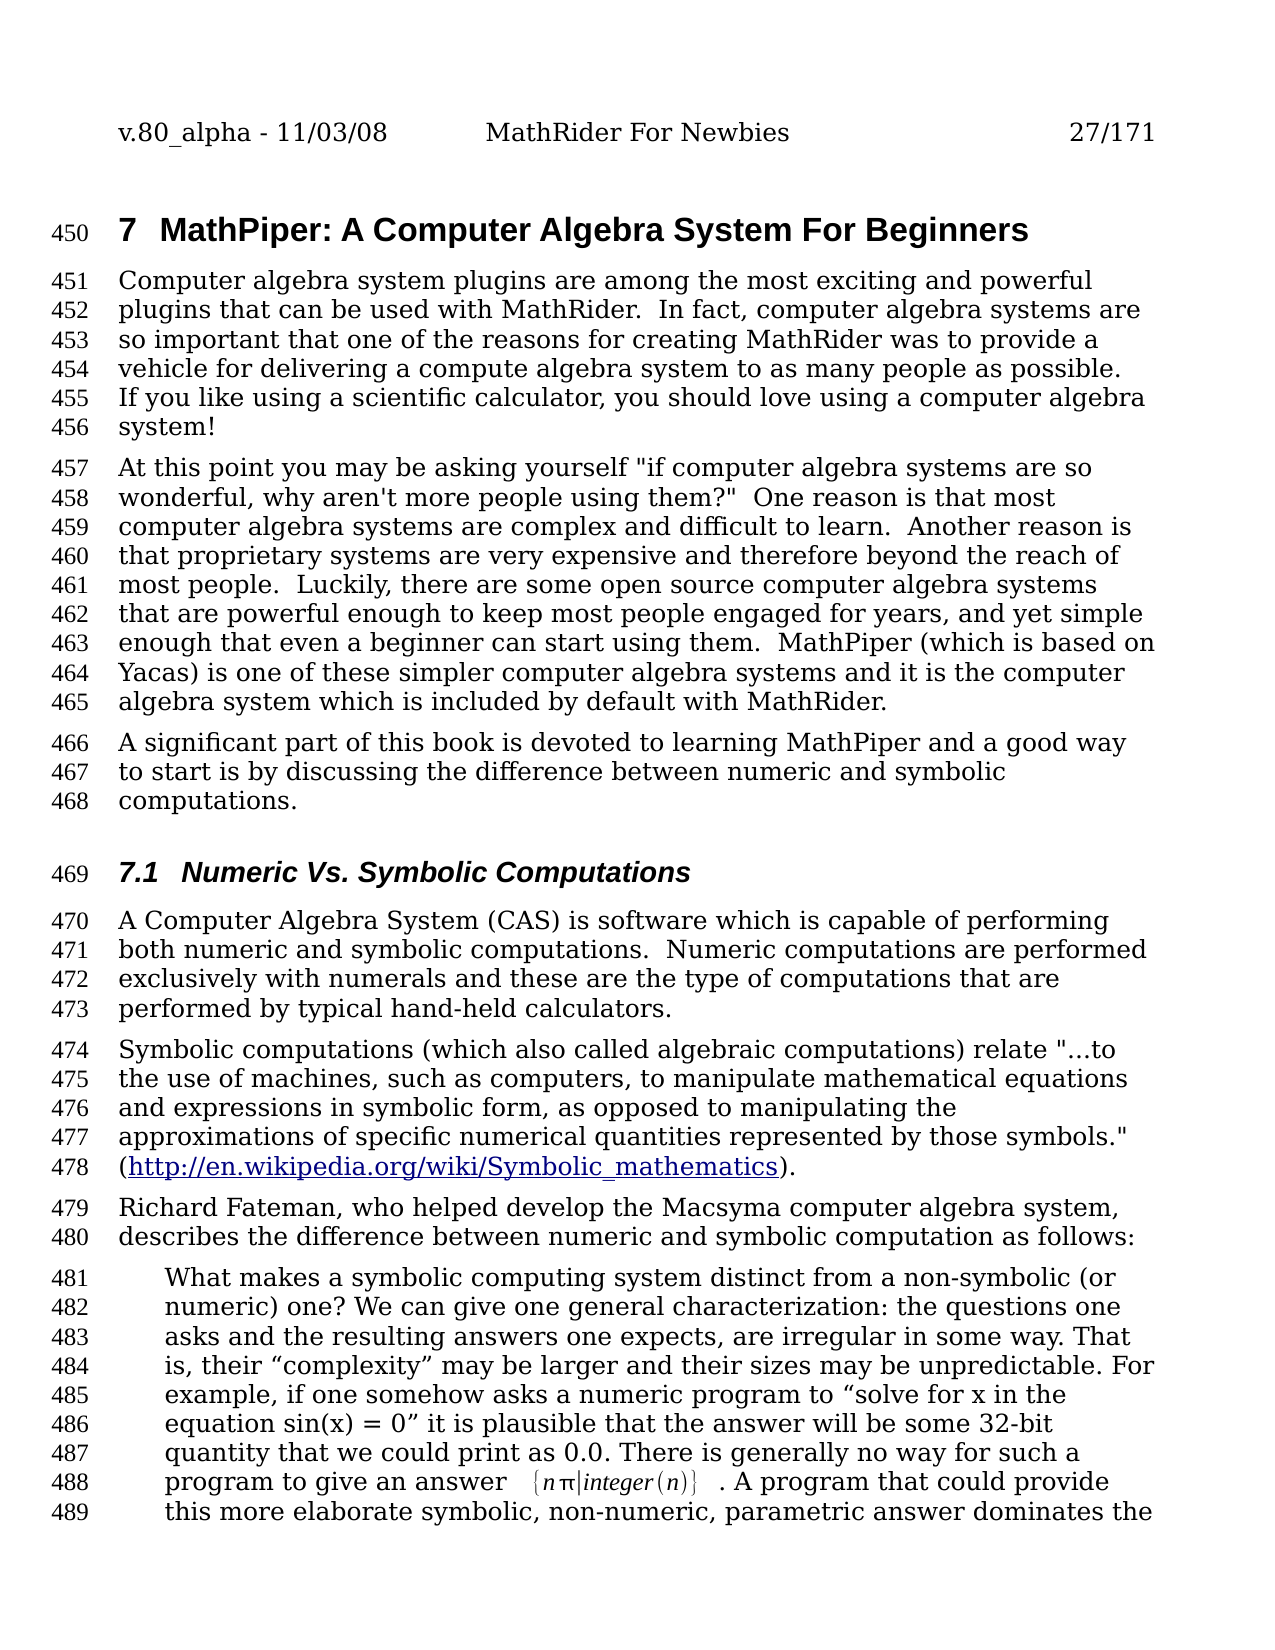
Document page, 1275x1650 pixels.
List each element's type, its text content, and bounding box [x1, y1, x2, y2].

subtitle Numeric Vs. Symbolic Computations [118, 855, 1157, 888]
text Richard Fateman, who helped develop the Macsyma computer algebra system, describes the difference between numeric and symbolic computation as follows: [118, 1193, 1157, 1251]
text What makes a symbolic computing system distinct from a non-symbolic (or numeric) one? We can give one general characterization: the questions one asks and the resulting answers one expects, are irregular in some way. That is, their “complexity” may be larger and their sizes may be unpredictable. For example, if one somehow asks a numeric program to “solve for x in the equation sin(x) = 0” it is plausible that the answer will be some 32-bit quantity that we could print as 0.0. There is generally no way for such a program to give an answer . A program that could provide this more elaborate symbolic, non-numeric, parametric answer dominates the [164, 1263, 1157, 1526]
text At this point you may be asking yourself "if computer algebra systems are so wonderful, why aren't more people using them?" One reason is that most computer algebra systems are complex and difficult to learn. Another reason is that proprietary systems are very expensive and therefore beyond the reach of most people. Luckily, there are some open source computer algebra systems that are powerful enough to keep most people engaged for years, and yet simple enough that even a beginner can start using them. MathPiper (which is based on Yacas) is one of these simpler computer algebra systems and it is the computer algebra system which is included by default with MathRider. [118, 453, 1157, 716]
text A significant part of this book is devoted to learning MathPiper and a good way to start is by discussing the difference between numeric and symbolic computations. [118, 728, 1157, 816]
subtitle MathPiper: A Computer Algebra System For Beginners [118, 210, 1157, 248]
text Symbolic computations (which also called algebraic computations) relate "...to the use of machines, such as computers, to manipulate mathematical equations and expressions in symbolic form, as opposed to manipulating the approximations of specific numerical quantities represented by those symbols." (http://en.wikipedia.org/wiki/Symbolic_mathematics). [118, 1035, 1157, 1181]
text A Computer Algebra System (CAS) is software which is capable of performing both numeric and symbolic computations. Numeric computations are performed exclusively with numerals and these are the type of computations that are performed by typical hand-held calculators. [118, 906, 1157, 1023]
text Computer algebra system plugins are among the most exciting and powerful plugins that can be used with MathRider. In fact, computer algebra systems are so important that one of the reasons for creating MathRider was to provide a vehicle for delivering a compute algebra system to as many people as possible. If you like using a scientific calculator, you should love using a computer algebra system! [118, 266, 1157, 441]
